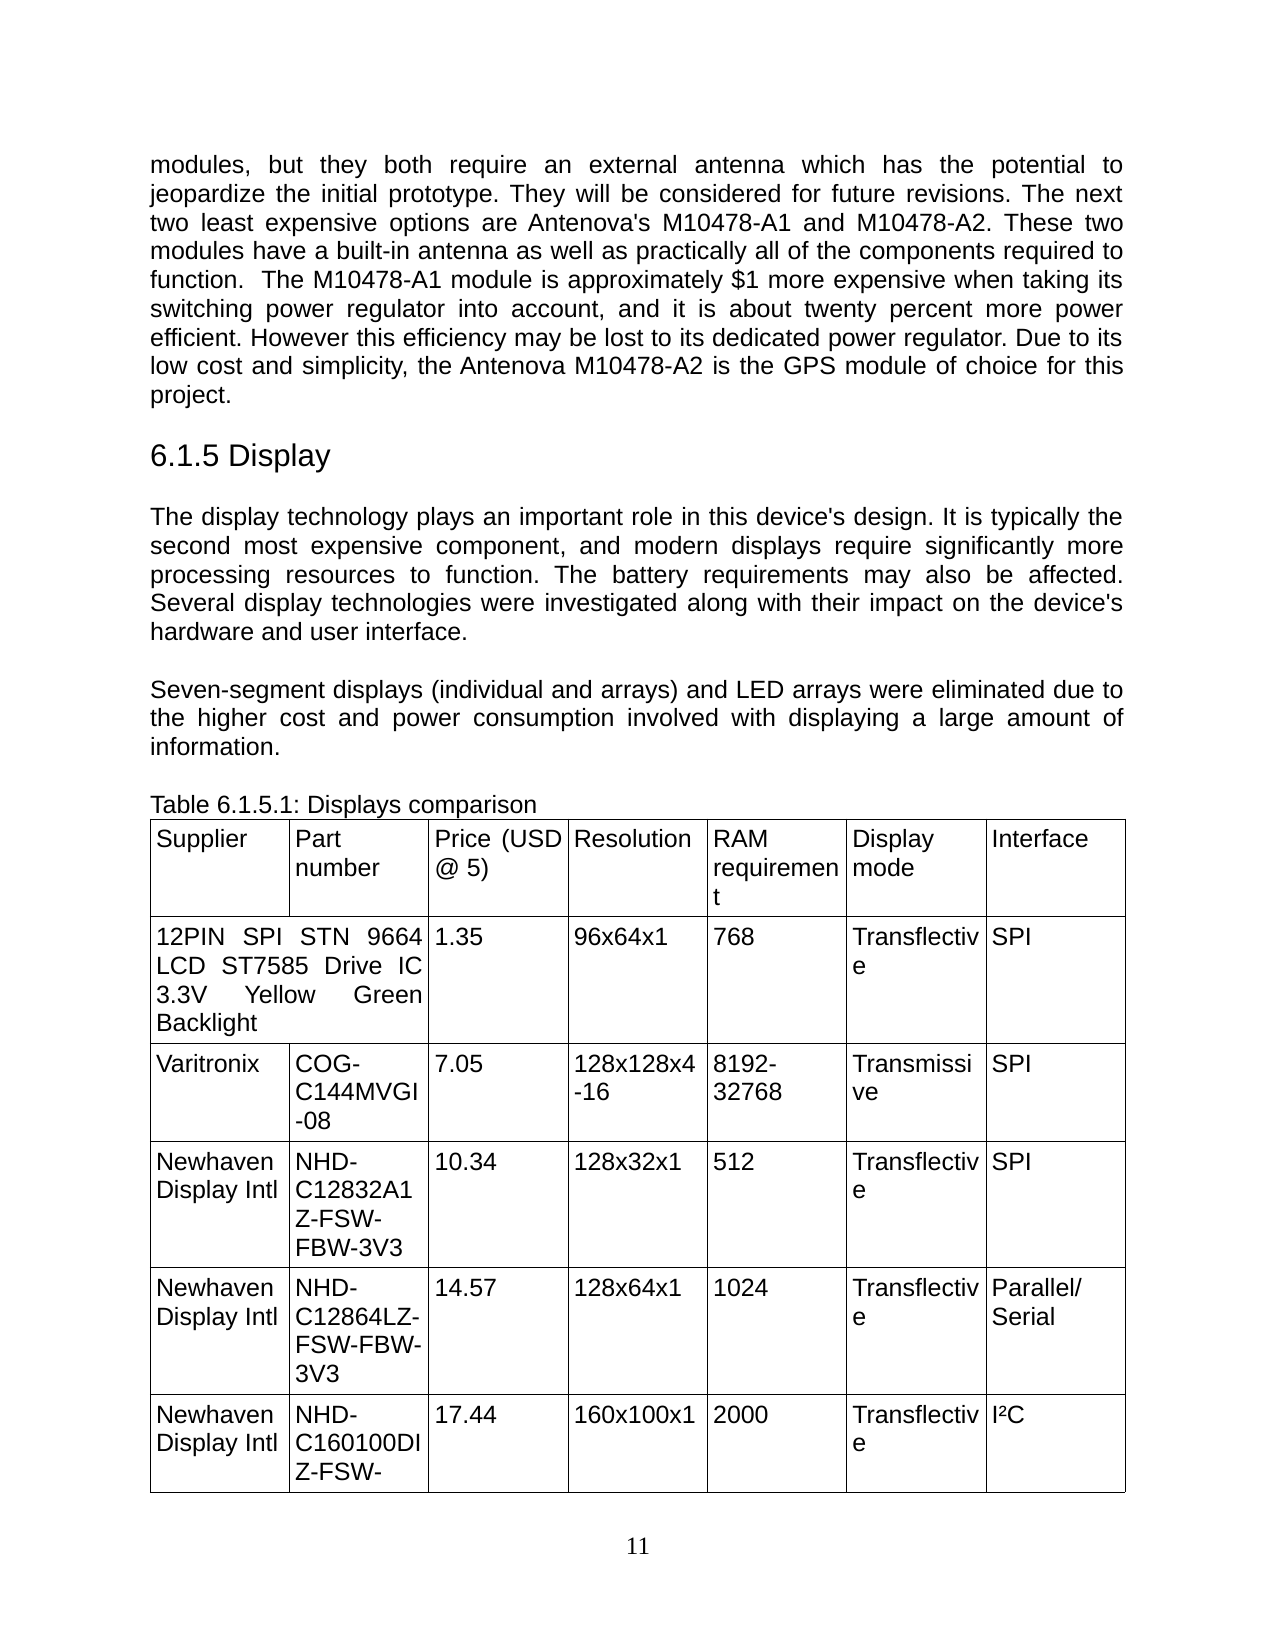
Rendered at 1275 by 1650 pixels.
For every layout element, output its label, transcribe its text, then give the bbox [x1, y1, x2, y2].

text The display technology plays an important role in this device's design. It is typically the second most expensive component, and modern displays require significantly more processing resources to function. The battery requirements may also be affected. Several display technologies were investigated along with their impact on the device's hardware and user interface. [150, 502, 1125, 646]
table_header Supplier [151, 820, 289, 916]
table_cell Parallel/Serial [987, 1268, 1125, 1394]
table_header Display mode [847, 820, 986, 916]
table_cell SPI [987, 1142, 1125, 1267]
table_cell Transmissive [847, 1044, 986, 1141]
table_header RAM requirement [708, 820, 846, 916]
table_cell 10.34 [429, 1142, 568, 1267]
table_cell COG-C144MVGI-08 [290, 1044, 428, 1141]
table_cell 128x128x4-16 [569, 1044, 707, 1141]
table_header Part number [290, 820, 428, 916]
text Seven-segment displays (individual and arrays) and LED arrays were eliminated due to the higher cost and power consumption involved with displaying a large amount of information. [150, 675, 1125, 761]
text 6.1.5 Display [150, 437, 1125, 473]
table_cell Newhaven Display Intl [151, 1142, 289, 1267]
table_cell SPI [987, 1044, 1125, 1141]
table_header Resolution [569, 820, 707, 916]
table_cell 14.57 [429, 1268, 568, 1394]
table_header Price (USD @ 5) [429, 820, 568, 916]
table_cell 128x64x1 [569, 1268, 707, 1394]
table_cell 17.44 [429, 1395, 568, 1492]
table_cell Newhaven Display Intl [151, 1395, 289, 1492]
table_cell SPI [987, 917, 1125, 1043]
table_cell NHD-C12864LZ-FSW-FBW-3V3 [290, 1268, 428, 1394]
table_header Interface [987, 820, 1125, 916]
table_cell NHD-C160100DIZ-FSW- [290, 1395, 428, 1492]
table_cell Transflective [847, 1268, 986, 1394]
table_cell 7.05 [429, 1044, 568, 1141]
table_cell Transflective [847, 1142, 986, 1267]
table_cell I²C [987, 1395, 1125, 1492]
table_cell 1024 [708, 1268, 846, 1394]
table_cell Varitronix [151, 1044, 289, 1141]
table_cell 2000 [708, 1395, 846, 1492]
table_cell NHD-C12832A1Z-FSW-FBW-3V3 [290, 1142, 428, 1267]
table_cell Transflective [847, 1395, 986, 1492]
table_cell 768 [708, 917, 846, 1043]
table_cell 512 [708, 1142, 846, 1267]
table_cell 8192-32768 [708, 1044, 846, 1141]
table_cell Newhaven Display Intl [151, 1268, 289, 1394]
table_cell 12PIN SPI STN 9664 LCD ST7585 Drive IC 3.3V Yellow Green Backlight [151, 917, 428, 1043]
table_cell 160x100x1 [569, 1395, 707, 1492]
table_cell 96x64x1 [569, 917, 707, 1043]
table_cell Transflective [847, 917, 986, 1043]
text modules, but they both require an external antenna which has the potential to jeopardize the initial prototype. They will be considered for future revisions. The next two least expensive options are Antenova's M10478-A1 and M10478-A2. These two modules have a built-in antenna as well as practically all of the components required to function. The M10478-A1 module is approximately $1 more expensive when taking its switching power regulator into account, and it is about twenty percent more power efficient. However this efficiency may be lost to its dedicated power regulator. Due to its low cost and simplicity, the Antenova M10478-A2 is the GPS module of choice for this project. [150, 150, 1125, 409]
table_cell 128x32x1 [569, 1142, 707, 1267]
table_cell 1.35 [429, 917, 568, 1043]
text Table 6.1.5.1: Displays comparison [150, 790, 1125, 818]
